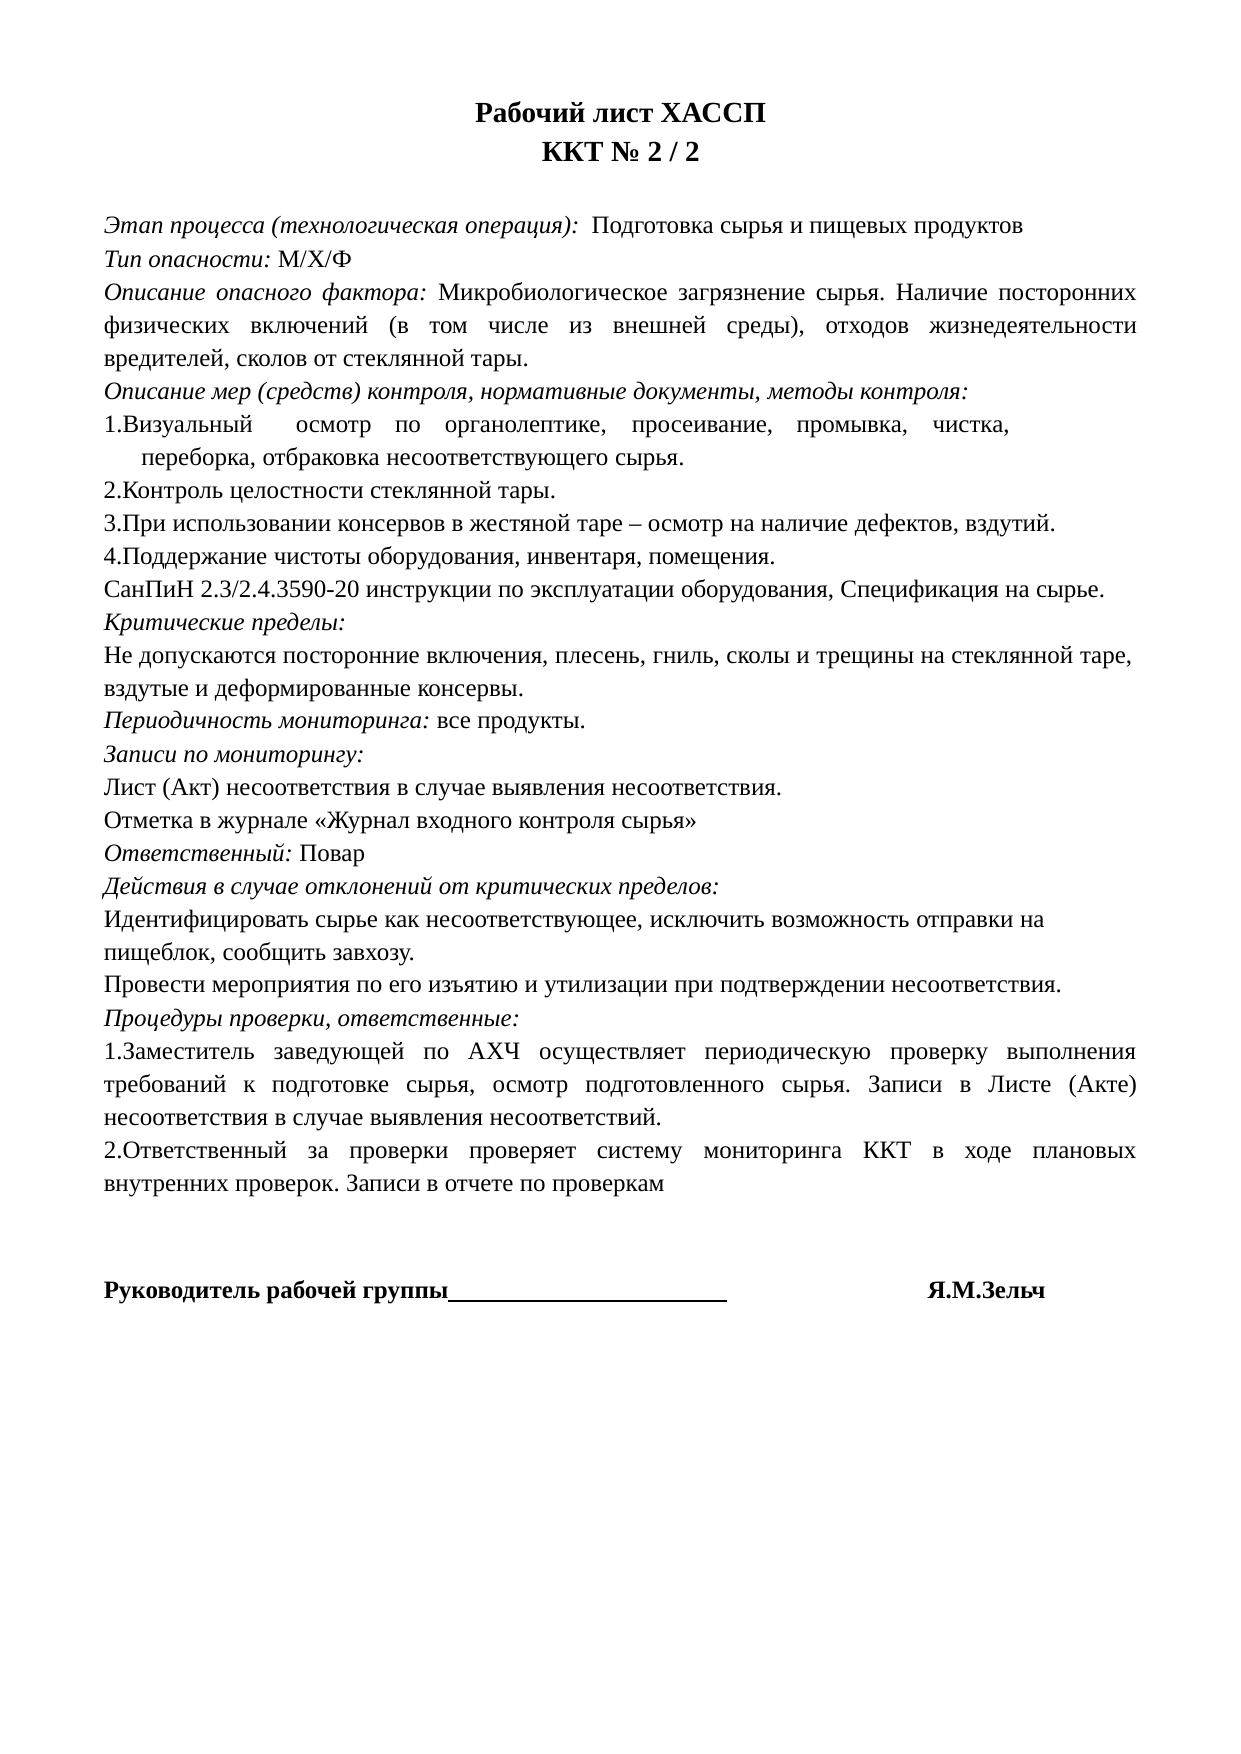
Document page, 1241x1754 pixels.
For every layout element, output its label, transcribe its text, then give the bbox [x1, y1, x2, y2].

list Контроль целостности стеклянной тары. [103, 475, 1148, 504]
text Этап процесса (технологическая операция): Подготовка сырья и пищевых продуктов [103, 211, 1148, 239]
list Поддержание чистоты оборудования, инвентаря, помещения. [103, 541, 1148, 570]
text Периодичность мониторинга: все продукты. [103, 706, 1148, 735]
text Тип опасности: М/Х/Ф [103, 244, 1148, 273]
text Описание опасного фактора: Микробиологическое загрязнение сырья. Наличие посторонних физических включений (в том числе из внешней среды), отходов жизнедеятельности вредителей, сколов от стеклянной тары. [103, 277, 1137, 372]
text Процедуры проверки, ответственные: [103, 1003, 1148, 1031]
list Визуальный осмотр по органолептике, просеивание, промывка, чистка, переборка, отбраковка несоответствующего сырья. [103, 409, 1137, 471]
text Действия в случае отклонений от критических пределов: [103, 871, 1148, 900]
list Заместитель заведующей по АХЧ осуществляет периодическую проверку выполнения требований к подготовке сырья, осмотр подготовленного сырья. Записи в Листе (Акте) несоответствия в случае выявления несоответствий. [103, 1036, 1137, 1131]
text Лист (Акт) несоответствия в случае выявления несоответствия. Отметка в журнале «Журнал входного контроля сырья» Ответственный: Повар [103, 772, 783, 867]
text Описание мер (средств) контроля, нормативные документы, методы контроля: [103, 376, 1148, 405]
text Руководитель рабочей группы Я.М.Зельч [103, 1276, 1148, 1304]
text Критические пределы: [103, 607, 1148, 636]
text Записи по мониторингу: [103, 739, 1148, 768]
list При использовании консервов в жестяной таре – осмотр на наличие дефектов, вздутий. [103, 508, 1148, 537]
text Идентифицировать сырье как несоответствующее, исключить возможность отправки на пищеблок, сообщить завхозу. [103, 904, 1148, 966]
subtitle Рабочий лист ХАССП ККТ № 2 / 2 [457, 96, 784, 168]
text Провести мероприятия по его изъятию и утилизации при подтверждении несоответствия. [103, 970, 1148, 998]
text Не допускаются посторонние включения, плесень, гниль, сколы и трещины на стеклянной таре, вздутые и деформированные консервы. [103, 640, 1148, 702]
text СанПиН 2.3/2.4.3590-20 инструкции по эксплуатации оборудования, Спецификация на сырье. [103, 574, 1148, 603]
list Ответственный за проверки проверяет систему мониторинга ККТ в ходе плановых внутренних проверок. Записи в отчете по проверкам [103, 1135, 1136, 1197]
